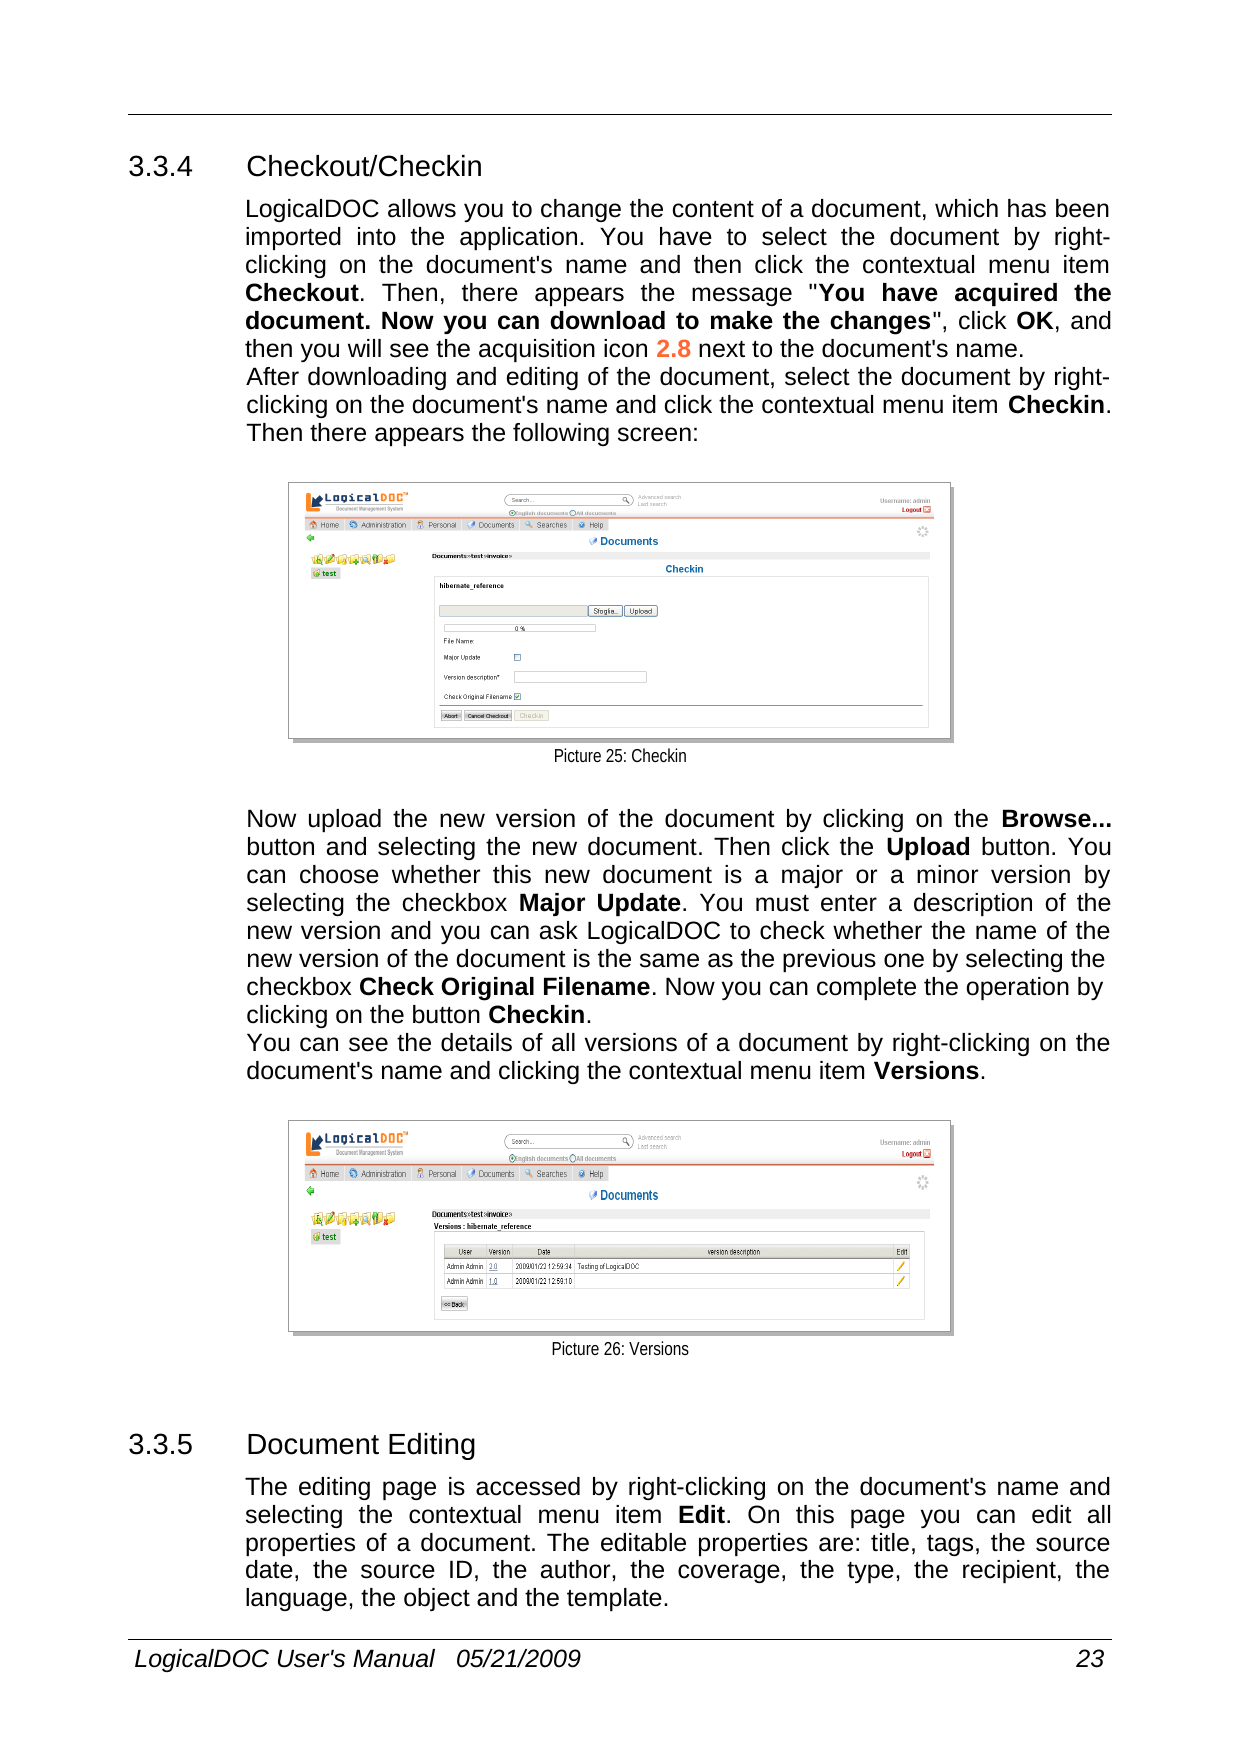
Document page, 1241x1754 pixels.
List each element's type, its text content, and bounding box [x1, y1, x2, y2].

text After downloading and editing of the document, select the document by right-clicking on the document's name and click the contextual menu item Checkin. Then there appears the following screen: [246, 362, 1112, 446]
text checkbox Check Original Filename. Now you can complete the operation by [246, 973, 1112, 1001]
subtitle Document Editing [128, 1428, 1112, 1460]
text The editing page is accessed by right-clicking on the document's name and selecting the contextual menu item Edit. On this page you can edit all properties of a document. The editable properties are: title, tags, the source date, the source ID, the author, the coverage, the type, the recipient, the language, the object and the template. [245, 1473, 1112, 1612]
subtitle Checkout/Checkin [128, 150, 1112, 183]
picture [304, 491, 934, 730]
text LogicalDOC allows you to change the content of a document, which has been imported into the application. You have to select the document by right- clicking on the document's name and then click the contextual menu item Checkout. Then, there appears the message "You have acquired the document. Now you can download to make the changes", click OK, and then you will see the acquisition icon 2.8 next to the document's name. [245, 195, 1112, 362]
text Picture 26: Versions [288, 1332, 952, 1359]
text clicking on the button Checkin. [246, 1001, 1112, 1029]
picture [304, 1129, 934, 1323]
text Picture 25: Checkin [288, 739, 952, 766]
text Now upload the new version of the document by clicking on the Browse... button and selecting the new document. Then click the Upload button. You can choose whether this new document is a major or a minor version by selecting the checkbox Major Update. You must enter a description of the new version and you can ask LogicalDOC to check whether the name of the new version of the document is the same as the previous one by selecting the [246, 805, 1112, 973]
text You can see the details of all versions of a document by right-clicking on the document's name and clicking the contextual menu item Versions. [246, 1029, 1112, 1084]
